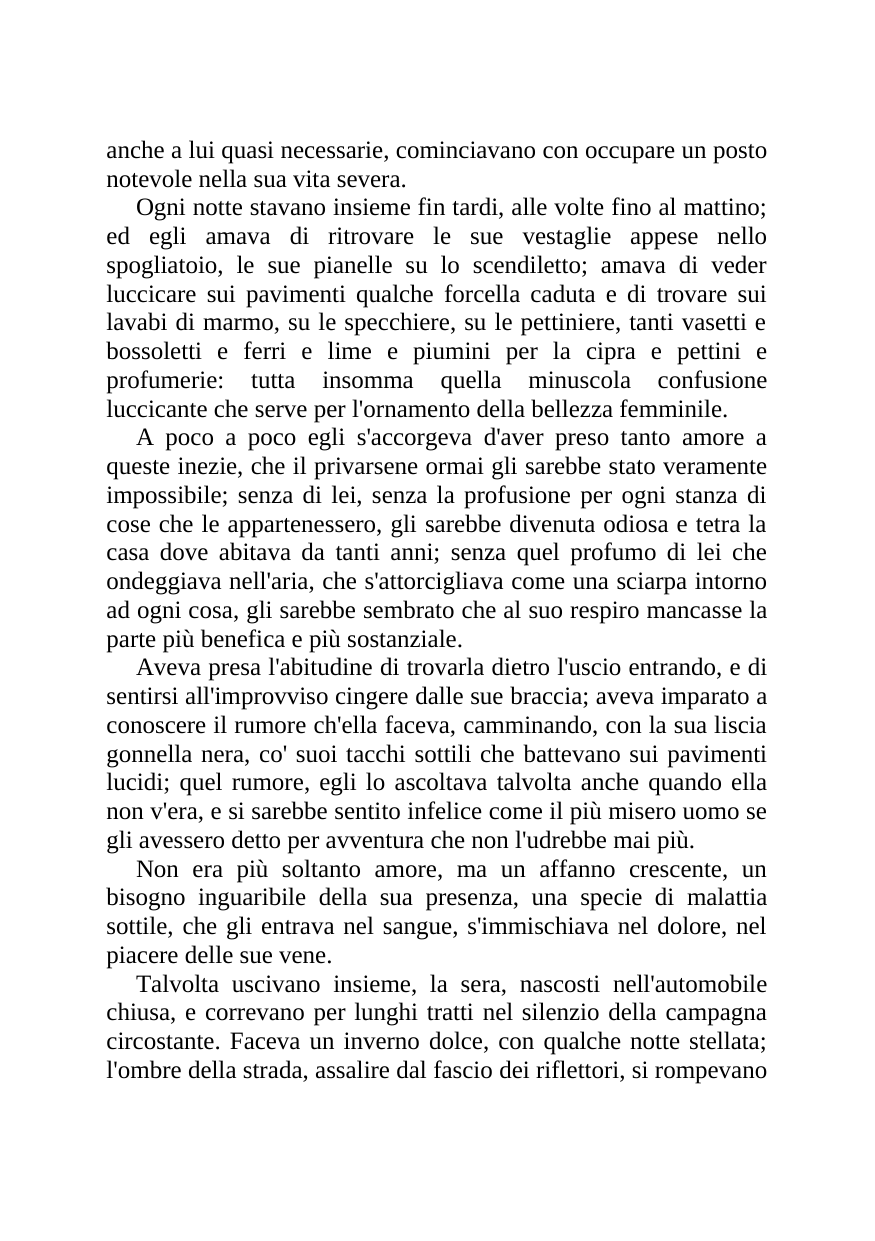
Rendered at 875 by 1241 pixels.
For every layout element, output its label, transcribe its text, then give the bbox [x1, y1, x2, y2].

text Talvolta uscivano insieme, la sera, nascosti nell'automobile chiusa, e correvano per lunghi tratti nel silenzio della campagna circostante. Faceva un inverno dolce, con qualche notte stellata; l'ombre della strada, assalire dal fascio dei riflettori, si rompevano [106, 969, 768, 1084]
text Aveva presa l'abitudine di trovarla dietro l'uscio entrando, e di sentirsi all'improvviso cingere dalle sue braccia; aveva imparato a conoscere il rumore ch'ella faceva, camminando, con la sua liscia gonnella nera, co' suoi tacchi sottili che battevano sui pavimenti lucidi; quel rumore, egli lo ascoltava talvolta anche quando ella non v'era, e si sarebbe sentito infelice come il più misero uomo se gli avessero detto per avventura che non l'udrebbe mai più. [106, 652, 768, 854]
text Non era più soltanto amore, ma un affanno crescente, un bisogno inguaribile della sua presenza, una specie di malattia sottile, che gli entrava nel sangue, s'immischiava nel dolore, nel piacere delle sue vene. [106, 854, 768, 969]
text anche a lui quasi necessarie, cominciavano con occupare un posto notevole nella sua vita severa. [106, 135, 768, 192]
text A poco a poco egli s'accorgeva d'aver preso tanto amore a queste inezie, che il privarsene ormai gli sarebbe stato veramente impossibile; senza di lei, senza la profusione per ogni stanza di cose che le appartenessero, gli sarebbe divenuta odiosa e tetra la casa dove abitava da tanti anni; senza quel profumo di lei che ondeggiava nell'aria, che s'attorcigliava come una sciarpa intorno ad ogni cosa, gli sarebbe sembrato che al suo respiro mancasse la parte più benefica e più sostanziale. [106, 422, 768, 652]
text Ogni notte stavano insieme fin tardi, alle volte fino al mattino; ed egli amava di ritrovare le sue vestaglie appese nello spogliatoio, le sue pianelle su lo scendiletto; amava di veder luccicare sui pavimenti qualche forcella caduta e di trovare sui lavabi di marmo, su le specchiere, su le pettiniere, tanti vasetti e bossoletti e ferri e lime e piumini per la cipra e pettini e profumerie: tutta insomma quella minuscola confusione luccicante che serve per l'ornamento della bellezza femminile. [106, 192, 768, 422]
